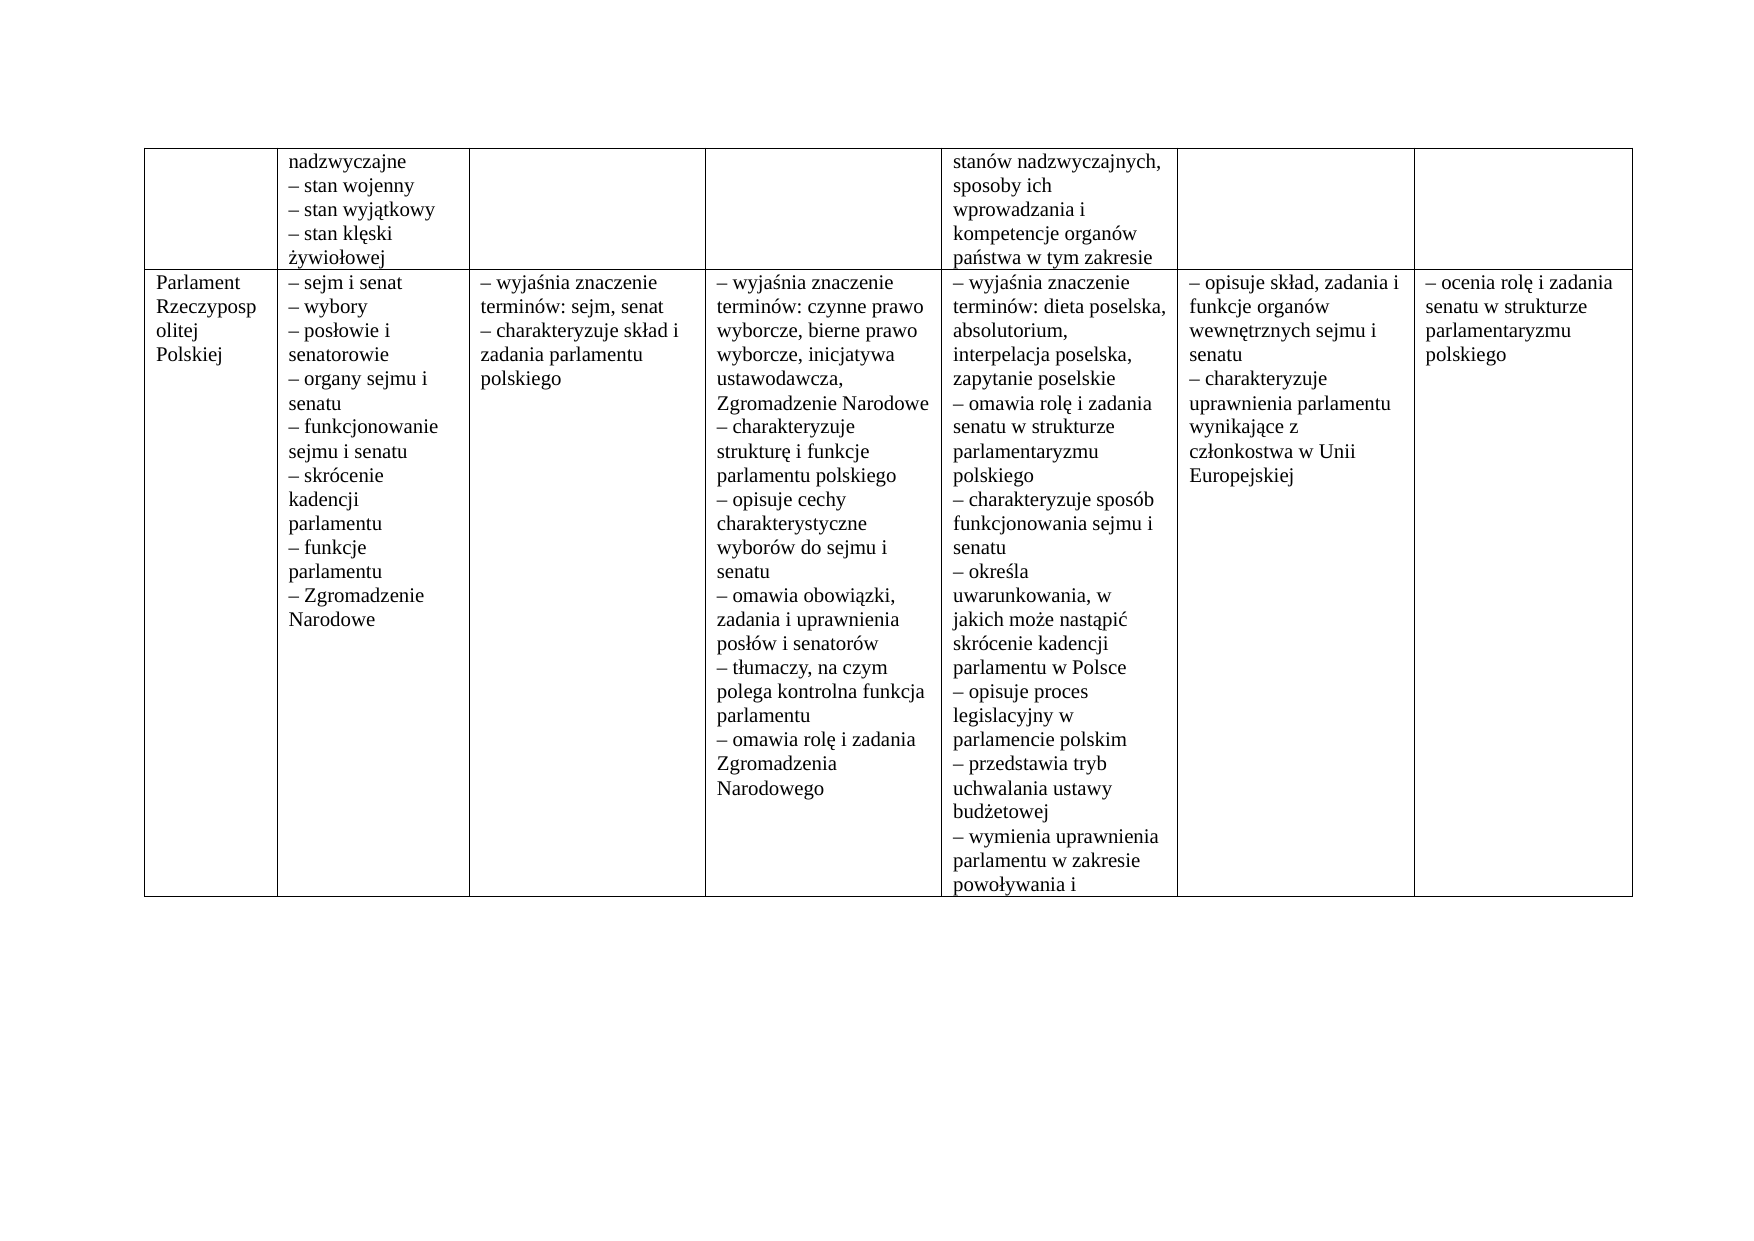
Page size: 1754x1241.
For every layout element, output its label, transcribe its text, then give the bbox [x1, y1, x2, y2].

table_cell [1178, 149, 1414, 269]
table_cell – opisuje skład, zadania i funkcje organów wewnętrznych sejmu i senatu – charakteryzuje uprawnienia parlamentu wynikające z członkostwa w Unii Europejskiej [1178, 270, 1414, 896]
table_cell – wyjaśnia znaczenie terminów: dieta poselska, absolutorium, interpelacja poselska, zapytanie poselskie – omawia rolę i zadania senatu w strukturze parlamentaryzmu polskiego – charakteryzuje sposób funkcjonowania sejmu i senatu – określa uwarunkowania, w jakich może nastąpić skrócenie kadencji parlamentu w Polsce – opisuje proces legislacyjny w parlamencie polskim – przedstawia tryb uchwalania ustawy budżetowej – wymienia uprawnienia parlamentu w zakresie powoływania i [942, 270, 1177, 896]
table_cell [145, 149, 277, 269]
table_cell – wyjaśnia znaczenie terminów: czynne prawo wyborcze, bierne prawo wyborcze, inicjatywa ustawodawcza, Zgromadzenie Narodowe – charakteryzuje strukturę i funkcje parlamentu polskiego – opisuje cechy charakterystyczne wyborów do sejmu i senatu – omawia obowiązki, zadania i uprawnienia posłów i senatorów – tłumaczy, na czym polega kontrolna funkcja parlamentu – omawia rolę i zadania Zgromadzenia Narodowego [706, 270, 941, 896]
table_cell Parlament Rzeczypospolitej Polskiej [145, 270, 277, 896]
table_cell – wyjaśnia znaczenie terminów: sejm, senat – charakteryzuje skład i zadania parlamentu polskiego [470, 270, 705, 896]
table_cell [1415, 149, 1632, 269]
table_cell [470, 149, 705, 269]
table_cell stanów nadzwyczajnych, sposoby ich wprowadzania i kompetencje organów państwa w tym zakresie [942, 149, 1177, 269]
table_cell – sejm i senat – wybory – posłowie i senatorowie – organy sejmu i senatu – funkcjonowanie sejmu i senatu – skrócenie kadencji parlamentu – funkcje parlamentu – Zgromadzenie Narodowe [278, 270, 469, 896]
table_cell – ocenia rolę i zadania senatu w strukturze parlamentaryzmu polskiego [1415, 270, 1632, 896]
table_cell nadzwyczajne – stan wojenny – stan wyjątkowy – stan klęski żywiołowej [278, 149, 469, 269]
table_cell [706, 149, 941, 269]
